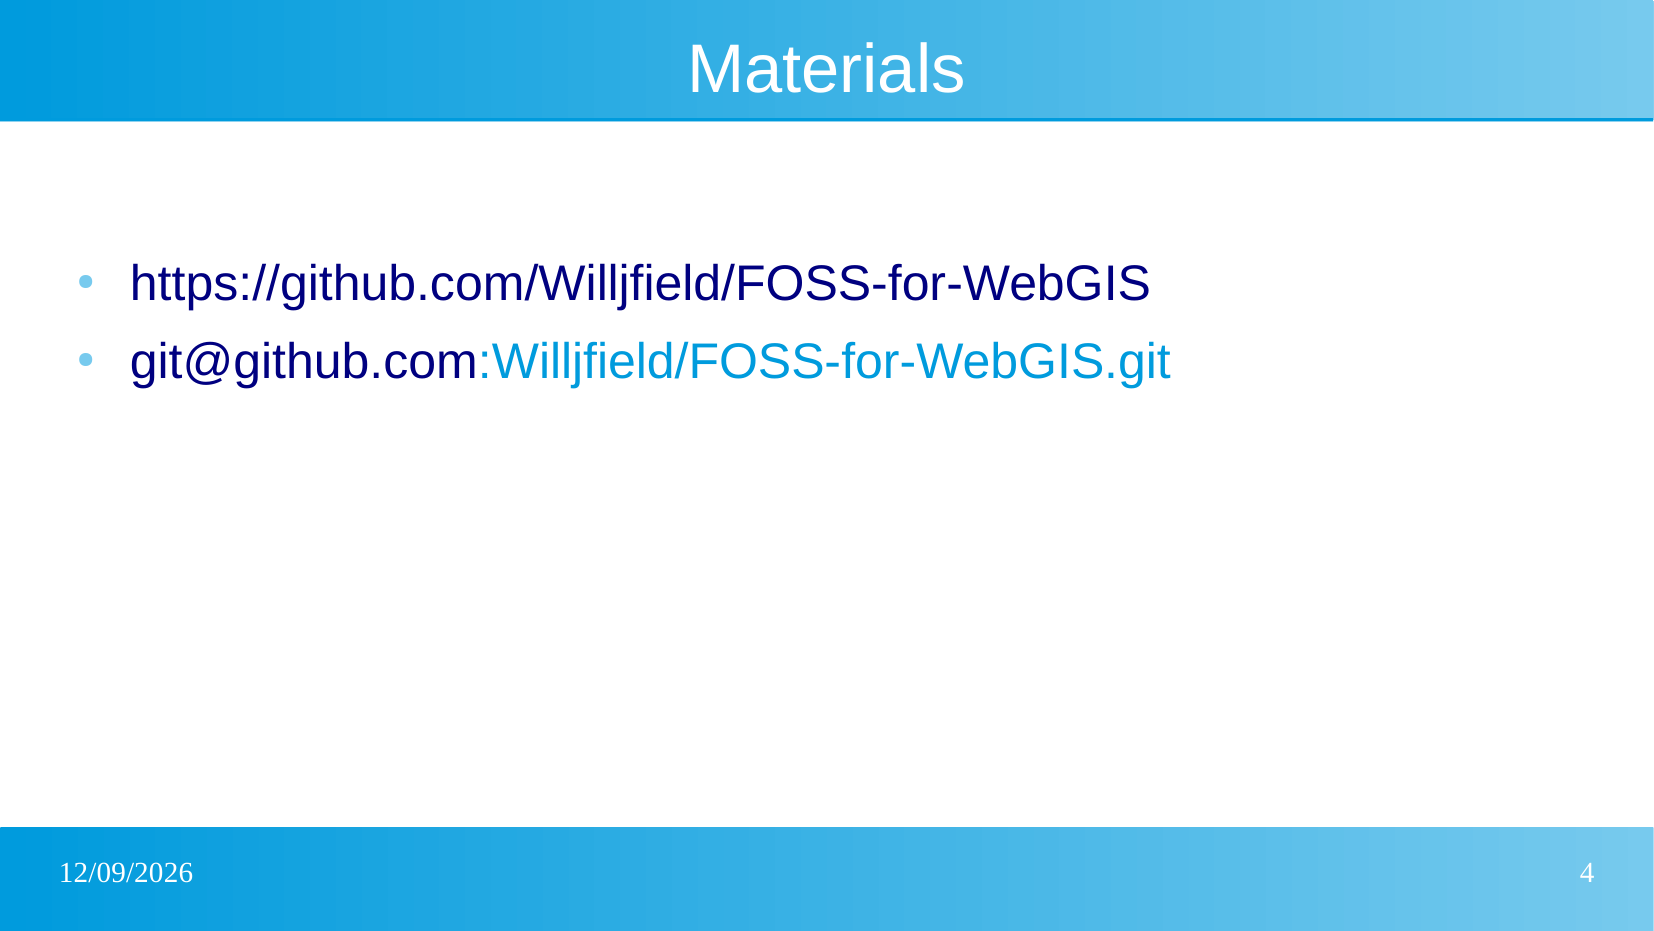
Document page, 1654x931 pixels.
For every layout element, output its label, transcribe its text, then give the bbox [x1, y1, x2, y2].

title Materials [59, 29, 1595, 108]
list https://github.com/Willjfield/FOSS-for-WebGIS git@github.com:Willjfield/FOSS-for-WebGIS.git [59, 177, 1595, 768]
